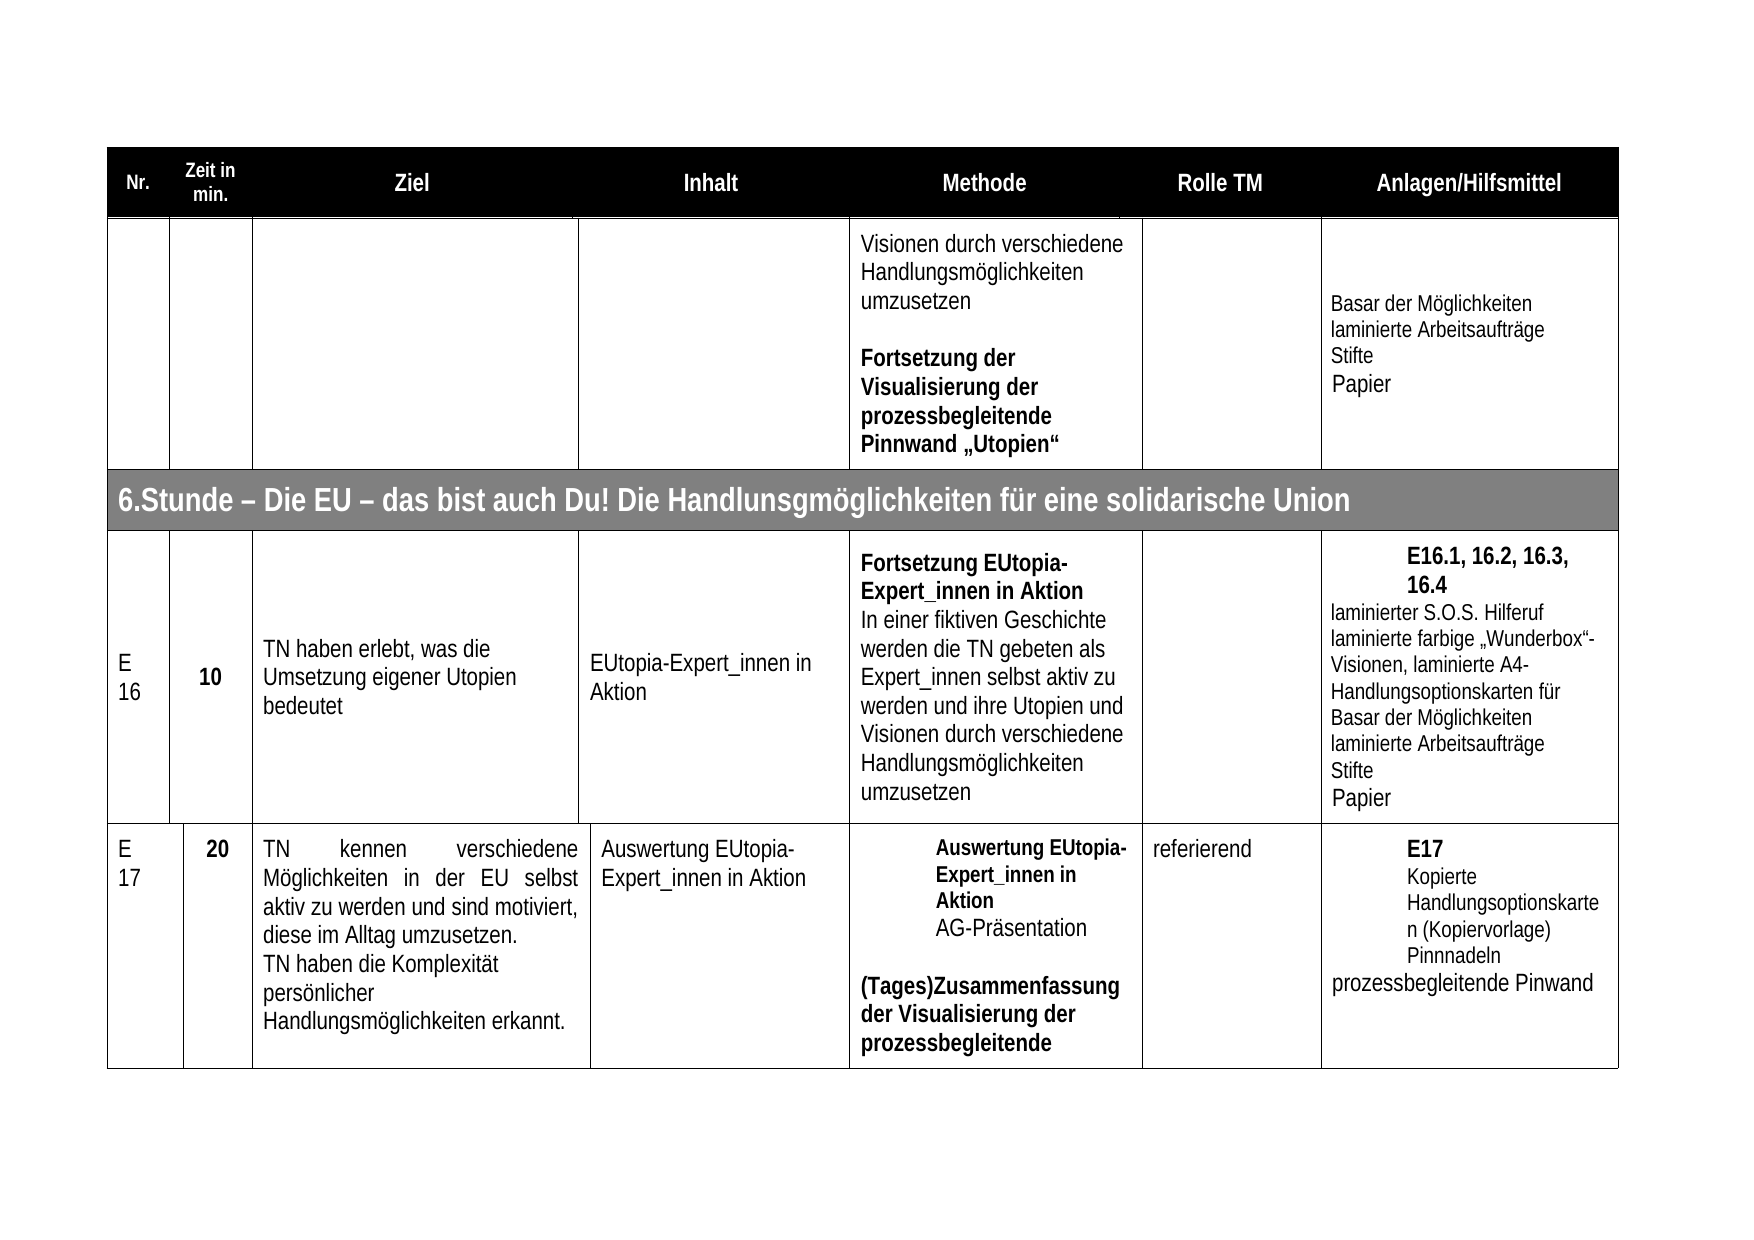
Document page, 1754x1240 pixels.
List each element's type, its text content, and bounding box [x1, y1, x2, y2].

table_cell Visionen durch verschiedene Handlungsmöglichkeiten umzusetzen Fortsetzung der Visualisierung der prozessbegleitende Pinnwand „Utopien“ [850, 219, 1142, 469]
table_cell Auswertung EUtopia-Expert_innen in Aktion AG-Präsentation (Tages)Zusammenfassung der Visualisierung der prozessbegleitende [850, 824, 1142, 1068]
table_header Inhalt [573, 148, 849, 217]
table_header Methode [850, 148, 1119, 217]
table_cell Fortsetzung EUtopia-Expert_innen in Aktion In einer fiktiven Geschichte werden die TN gebeten als Expert_innen selbst aktiv zu werden und ihre Utopien und Visionen durch verschiedene Handlungsmöglichkeiten umzusetzen [850, 531, 1142, 823]
table_header Zeit in min. [170, 148, 252, 217]
table_cell E 17 [108, 824, 183, 1068]
table_cell 10 [170, 531, 252, 823]
table_cell [1143, 219, 1321, 469]
table_cell [579, 219, 849, 469]
table_cell E17 Kopierte Handlungsoptionskarten (Kopiervorlage) Pinnnadeln prozessbegleitende Pinwand [1322, 824, 1618, 1068]
table_cell referierend [1143, 824, 1321, 1068]
table_cell TN haben erlebt, was die Umsetzung eigener Utopien bedeutet [253, 531, 578, 823]
table_cell EUtopia-Expert_innen in Aktion [579, 531, 849, 823]
table_cell 20 [184, 824, 252, 1068]
table_header Ziel [253, 148, 572, 217]
table_cell [1143, 531, 1321, 823]
table_cell E16.1, 16.2, 16.3, 16.4 laminierter S.O.S. Hilferuf laminierte farbige „Wunderbox“-Visionen, laminierte A4- Handlungsoptionskarten für Basar der Möglichkeiten laminierte Arbeitsaufträge Stifte Papier [1322, 531, 1618, 823]
table_header Anlagen/Hilfsmittel [1322, 148, 1618, 217]
table_cell [108, 219, 169, 469]
table_cell Auswertung EUtopia-Expert_innen in Aktion [591, 824, 849, 1068]
table_cell E 16 [108, 531, 169, 823]
table_cell [170, 219, 252, 469]
table_cell [253, 219, 578, 469]
table_header Rolle TM [1120, 148, 1321, 217]
table_cell 6.Stunde – Die EU – das bist auch Du! Die Handlunsgmöglichkeiten für eine solidarische Union [108, 470, 1618, 530]
table_cell TN kennen verschiedene Möglichkeiten in der EU selbst aktiv zu werden und sind motiviert, diese im Alltag umzusetzen. TN haben die Komplexität persönlicher Handlungsmöglichkeiten erkannt. [253, 824, 590, 1068]
table_header Nr. [108, 148, 169, 217]
table_cell Basar der Möglichkeiten laminierte Arbeitsaufträge Stifte Papier [1322, 219, 1618, 469]
